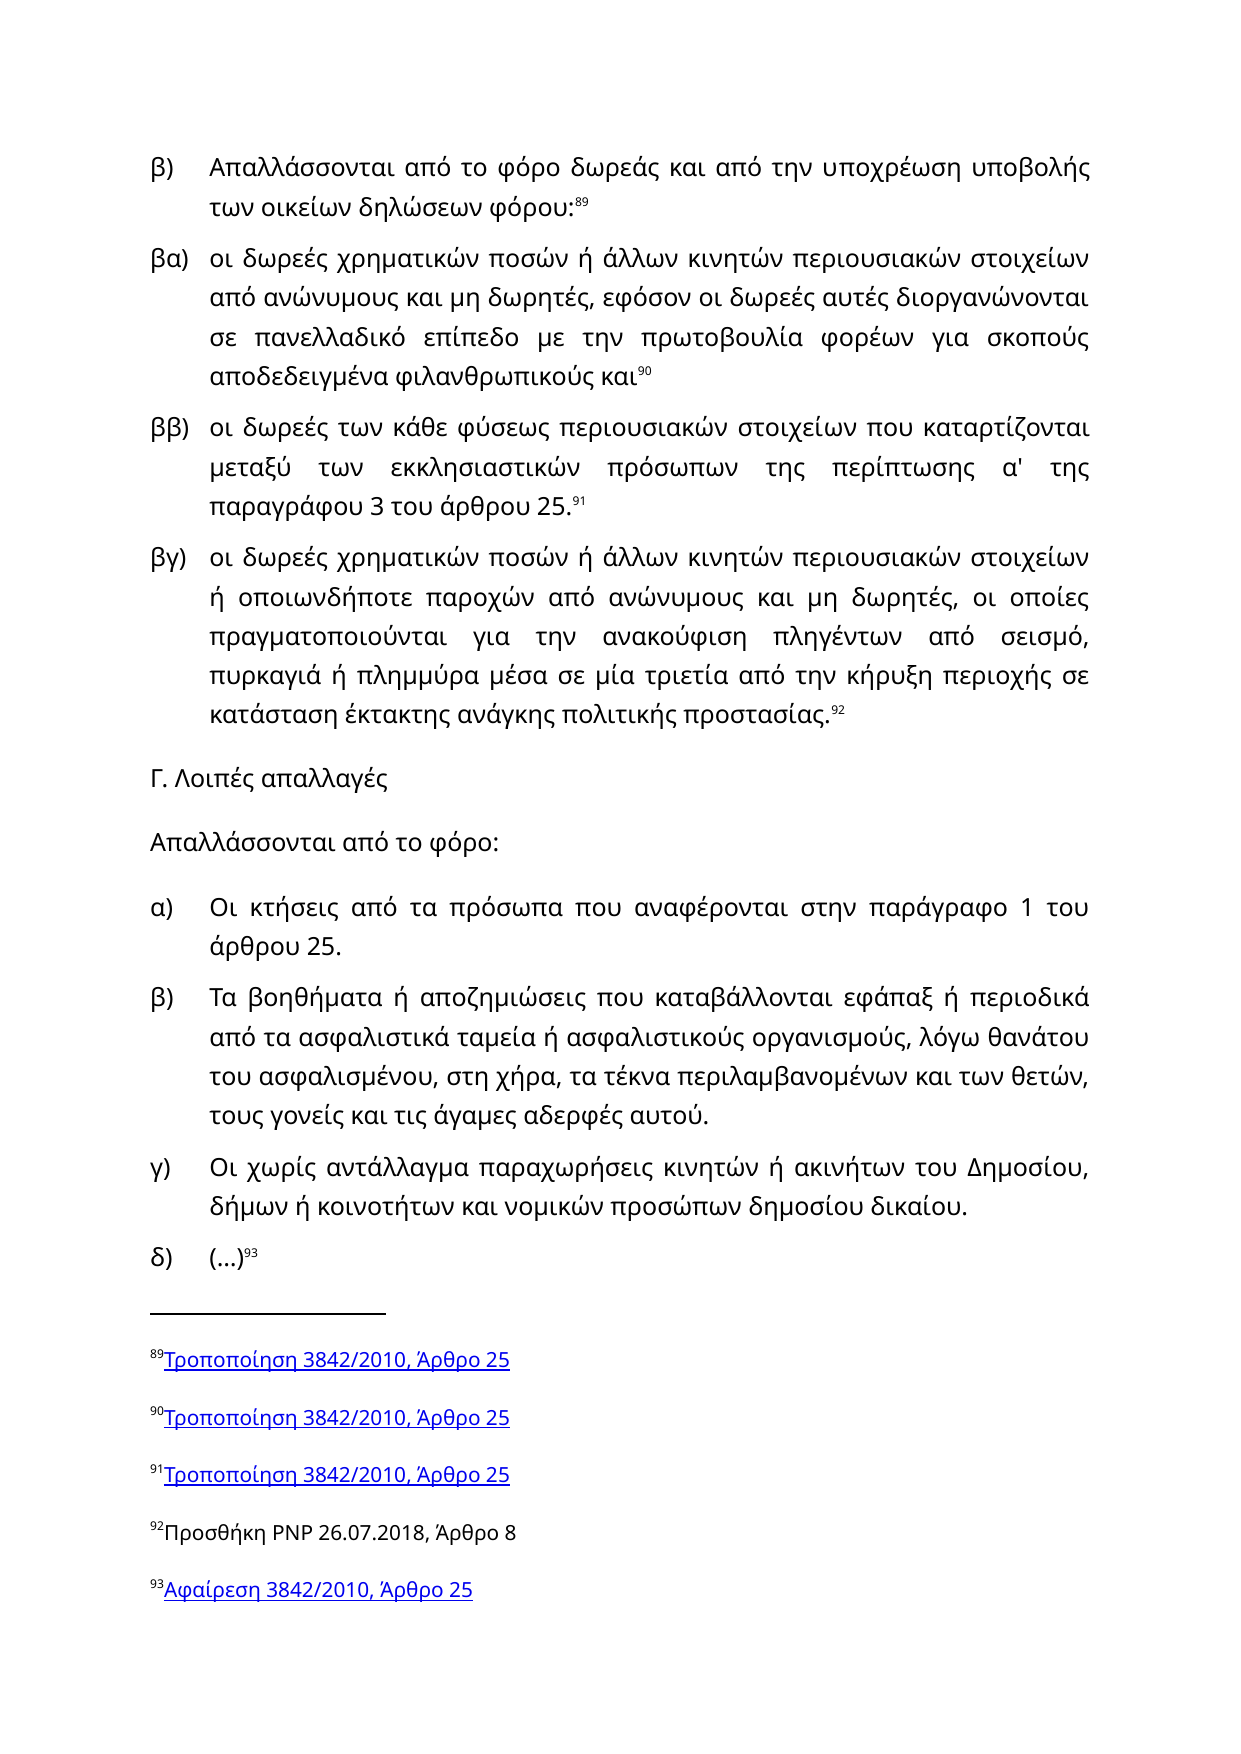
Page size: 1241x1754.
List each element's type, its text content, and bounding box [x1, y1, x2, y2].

list γ) Οι χωρίς αντάλλαγμα παραχωρήσεις κινητών ή ακινήτων του Δημοσίου, δήμων ή κοινοτήτων και νομικών προσώπων δημοσίου δικαίου. [150, 1149, 1090, 1222]
list β) Απαλλάσσονται από το φόρο δωρεάς και από την υ­ποχρέωση υποβολής των οικείων δηλώσεων φόρου: [150, 150, 1090, 223]
text Γ. Λοιπές απαλλαγές [150, 761, 1090, 795]
text Αφαίρεση 3842/2010, Άρθρο 25 [150, 1576, 1090, 1604]
text Τροποποίηση 3842/2010, Άρθρο 25 [150, 1460, 1090, 1489]
list βα) οι δωρεές χρηματικών ποσών ή άλλων κινητών περιουσιακών στοιχείων από ανώνυμους και μη δωρητές, εφόσον οι δωρεές αυτές διοργανώνονται σε πανελλαδι­κό επίπεδο με την πρωτοβουλία φορέων για σκοπούς αποδεδειγμένα φιλανθρωπικούς και [150, 241, 1090, 392]
text Απαλλάσσονται από το φόρο: [150, 825, 1090, 859]
text Προσθήκη PNP 26.07.2018, Άρθρο 8 [150, 1518, 1090, 1546]
list βγ) οι δωρεές χρηματικών ποσών ή άλλων κινητών περιουσιακών στοιχείων ή οποιωνδήποτε παροχών από ανώνυμους και μη δωρητές, οι οποίες πραγματοποιούνται για την ανακούφιση πληγέντων από σεισμό, πυρκαγιά ή πλημμύρα μέσα σε μία τριετία από την κήρυξη περιοχής σε κατάσταση έκτακτης ανάγκης πολιτικής προστασίας. [150, 540, 1090, 731]
list ββ) οι δωρεές των κάθε φύσεως περιουσιακών στοιχεί­ων που καταρτίζονται μεταξύ των εκκλησιαστικών πρόσωπων της περίπτωσης α' της παραγράφου 3 του άρθρου 25. [150, 410, 1090, 522]
list δ) (…) [150, 1240, 1090, 1274]
list α) Οι κτήσεις από τα πρόσωπα που αναφέρονται στην παράγραφο 1 του άρθρου 25. [150, 889, 1090, 962]
text Τροποποίηση 3842/2010, Άρθρο 25 [150, 1345, 1090, 1373]
list β) Τα βοηθήματα ή αποζημιώσεις που καταβάλλονται εφάπαξ ή περιοδικά από τα ασφαλιστικά ταμεία ή ασφαλιστικούς οργανισμούς, λόγω θανάτου του ασφαλισμένου, στη χήρα, τα τέκνα περιλαμβανομένων και των θετών, τους γονείς και τις άγαμες αδερφές αυτού. [150, 980, 1090, 1132]
text Τροποποίηση 3842/2010, Άρθρο 25 [150, 1403, 1090, 1431]
